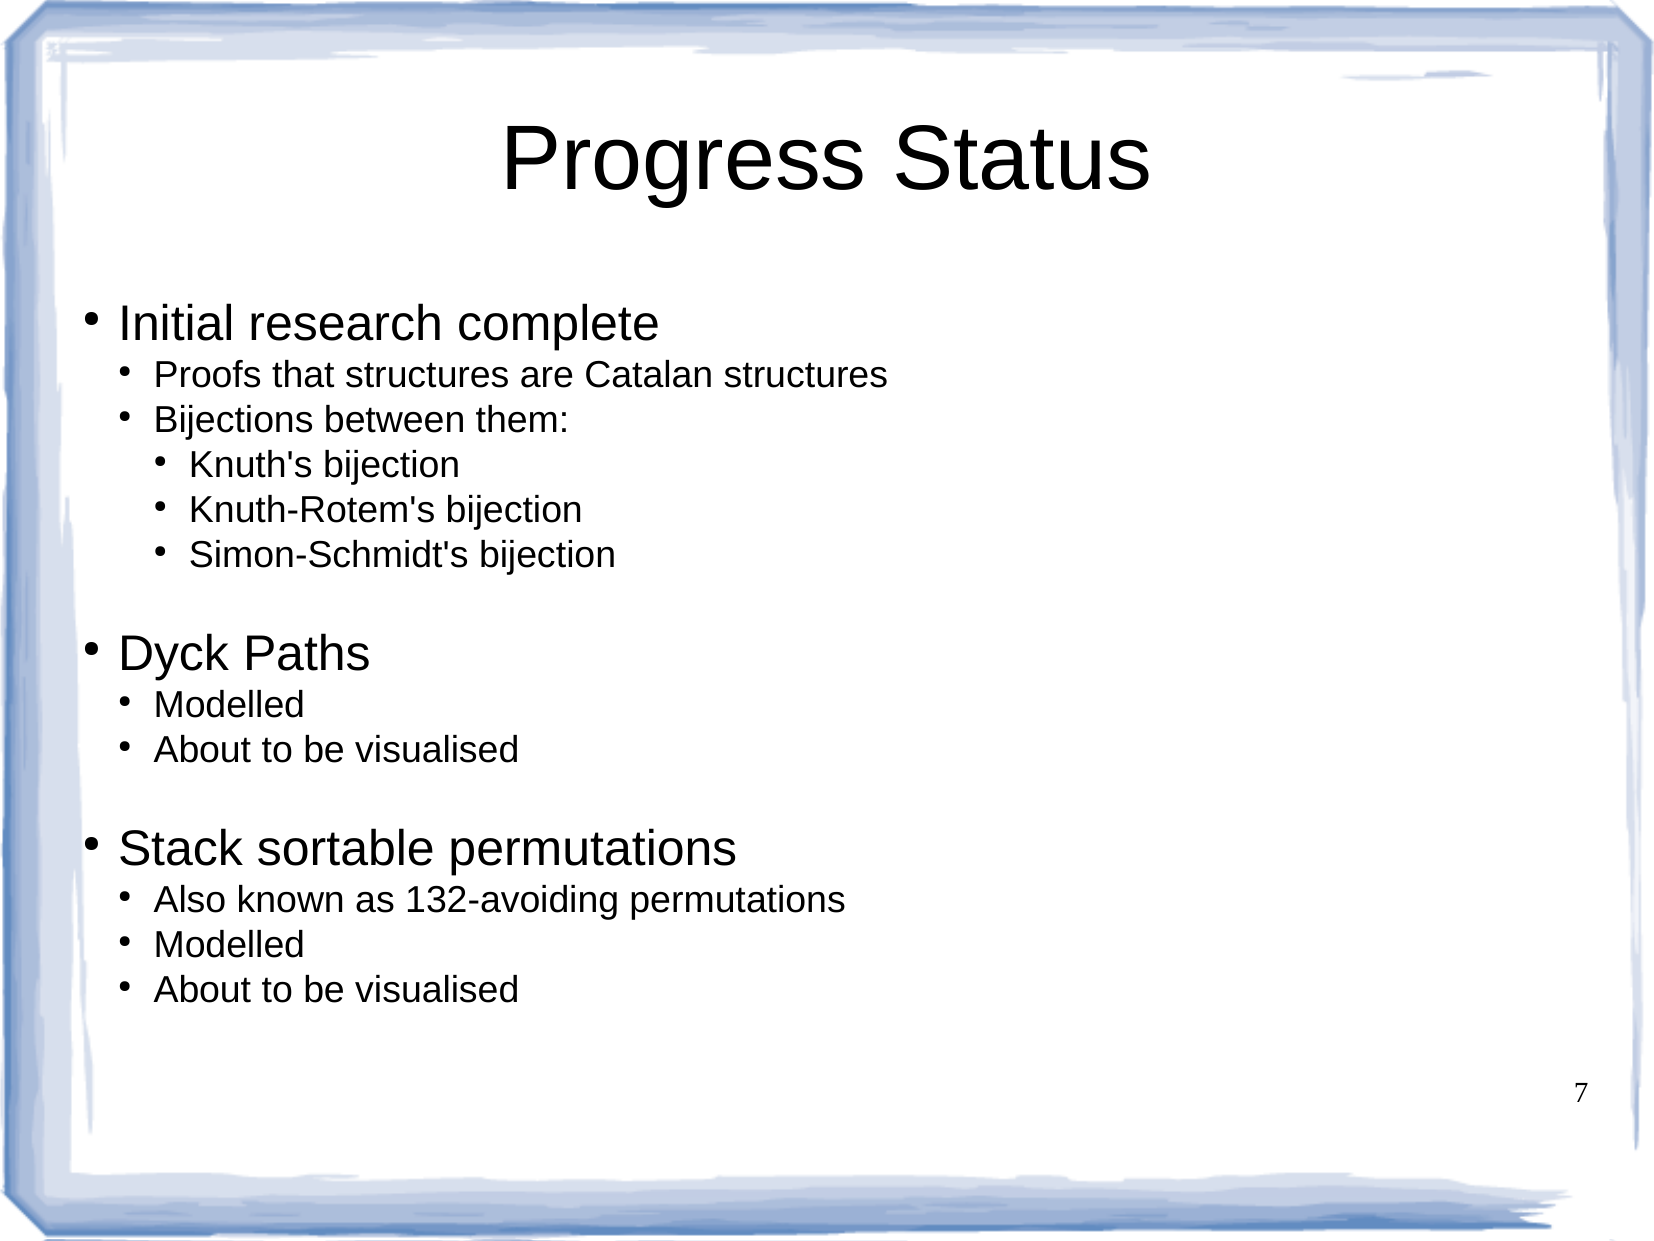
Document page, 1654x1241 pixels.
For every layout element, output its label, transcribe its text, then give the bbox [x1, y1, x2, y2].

text_box Progress Status [82, 49, 1571, 257]
text_box Initial research complete Proofs that structures are Catalan structures Bijections between them: Knuth's bijection Knuth-Rotem's bijection Simon-Schmidt's bijection Dyck Paths Modelled About to be visualised Stack sortable permutations Also known as 132-avoiding permutations Modelled About to be visualised [82, 290, 1538, 1010]
picture [0, 0, 1654, 1241]
